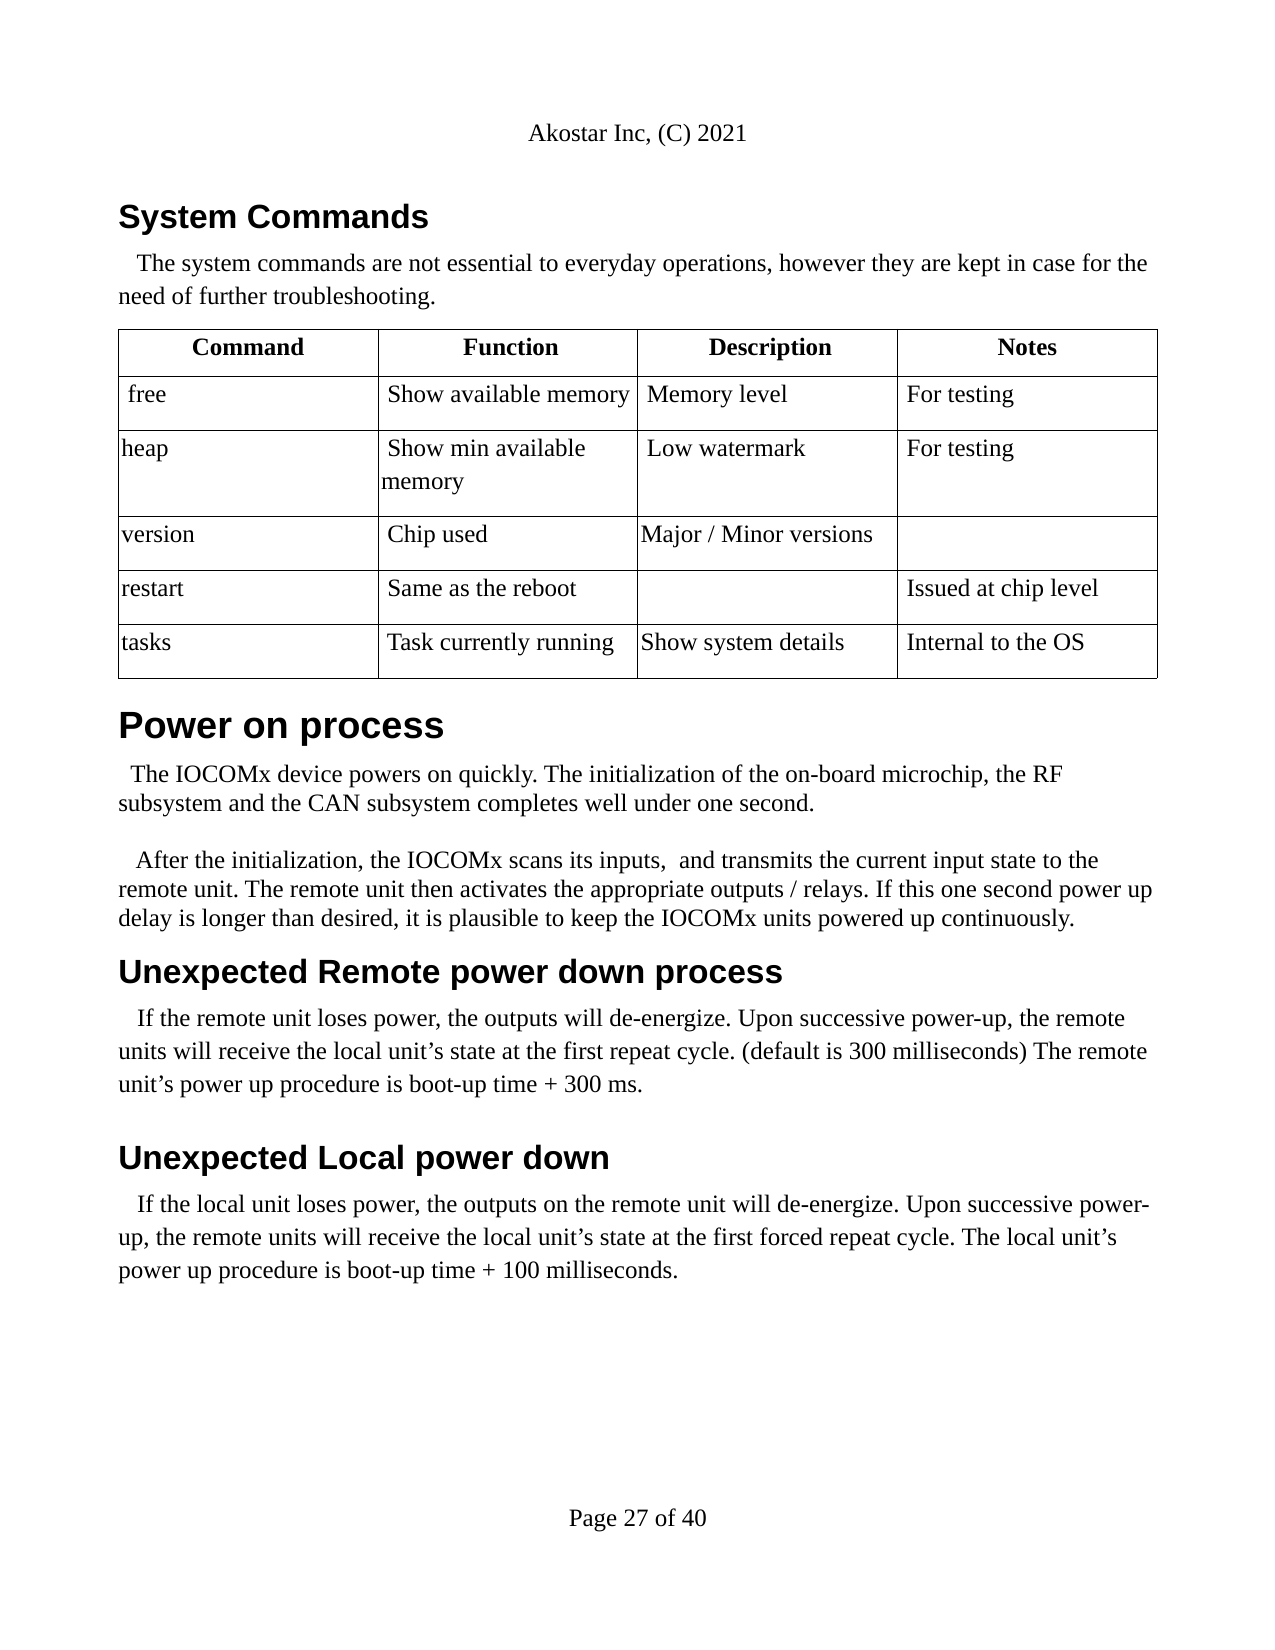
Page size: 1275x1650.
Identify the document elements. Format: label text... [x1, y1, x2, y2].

subtitle System Commands [118, 197, 1157, 236]
table_cell For testing [898, 377, 1157, 429]
table_cell tasks [119, 625, 378, 678]
table_cell Show available memory [379, 377, 637, 429]
table_cell heap [119, 431, 378, 516]
table_cell [898, 517, 1157, 570]
table_cell Task currently running [379, 625, 637, 678]
table_cell Chip used [379, 517, 637, 570]
subtitle Unexpected Local power down [118, 1138, 1157, 1176]
table_cell For testing [898, 431, 1157, 516]
text If the remote unit loses power, the outputs will de-energize. Upon successive power-up, the remote units will receive the local unit’s state at the first repeat cycle. (default is 300 milliseconds) The remote unit’s power up procedure is boot-up time + 300 ms. [118, 1003, 1157, 1098]
table_header Description [638, 330, 897, 376]
table_cell restart [119, 571, 378, 624]
text After the initialization, the IOCOMx scans its inputs, and transmits the current input state to the remote unit. The remote unit then activates the appropriate outputs / relays. If this one second power up delay is longer than desired, it is plausible to keep the IOCOMx units powered up continuously. [118, 845, 1157, 931]
table_cell version [119, 517, 378, 570]
subtitle Power on process [118, 703, 1157, 746]
table_cell Show min available memory [379, 431, 637, 516]
table_cell Same as the reboot [379, 571, 637, 624]
table_cell Issued at chip level [898, 571, 1157, 624]
text The IOCOMx device powers on quickly. The initialization of the on-board microchip, the RF subsystem and the CAN subsystem completes well under one second. [118, 759, 1157, 816]
table_header Notes [898, 330, 1157, 376]
subtitle Unexpected Remote power down process [118, 952, 1157, 991]
table_cell free [119, 377, 378, 429]
table_header Command [119, 330, 378, 376]
table_cell Major / Minor versions [638, 517, 897, 570]
table_cell Low watermark [638, 431, 897, 516]
text The system commands are not essential to everyday operations, however they are kept in case for the need of further troubleshooting. [118, 248, 1157, 310]
table_header Function [379, 330, 637, 376]
table_cell Memory level [638, 377, 897, 429]
table_cell Internal to the OS [898, 625, 1157, 678]
table_cell Show system details [638, 625, 897, 678]
text If the local unit loses power, the outputs on the remote unit will de-energize. Upon successive power-up, the remote units will receive the local unit’s state at the first forced repeat cycle. The local unit’s power up procedure is boot-up time + 100 milliseconds. [118, 1189, 1157, 1284]
table_cell [638, 571, 897, 624]
